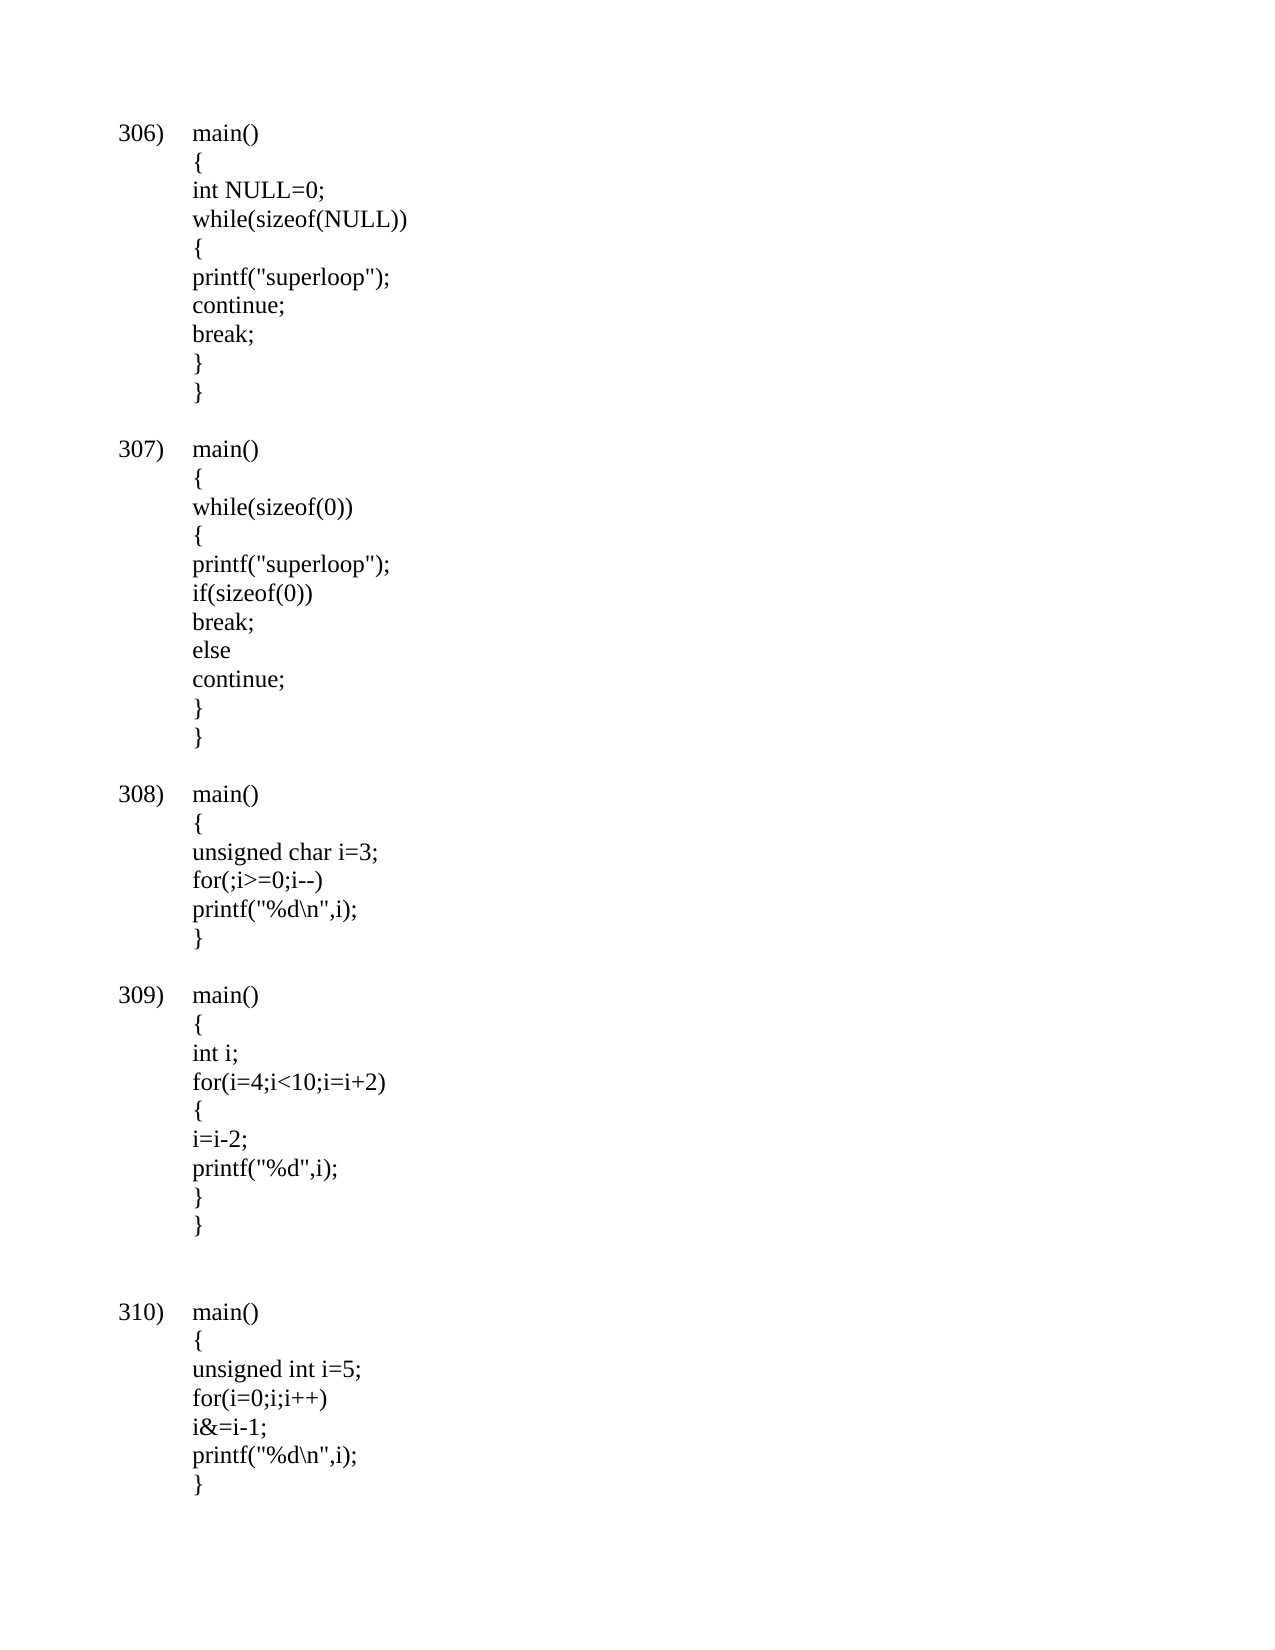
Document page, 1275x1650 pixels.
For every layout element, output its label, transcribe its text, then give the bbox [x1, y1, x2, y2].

text } [118, 722, 1157, 751]
text if(sizeof(0)) [118, 578, 1157, 607]
text i&=i-1; [118, 1412, 1157, 1441]
text else [118, 636, 1157, 664]
text continue; [118, 291, 1157, 319]
text unsigned int i=5; [118, 1354, 1157, 1383]
text { [118, 233, 1157, 262]
text } [118, 377, 1157, 406]
text } [118, 1469, 1157, 1498]
text int i; [118, 1038, 1157, 1067]
text printf("%d\n",i); [118, 1441, 1157, 1469]
text 308) main() [118, 779, 1157, 808]
text i=i-2; [118, 1124, 1157, 1153]
text break; [118, 607, 1157, 636]
text for(;i>=0;i--) [118, 866, 1157, 894]
text break; [118, 319, 1157, 348]
text { [118, 1009, 1157, 1038]
text int NULL=0; [118, 176, 1157, 204]
text printf("%d\n",i); [118, 894, 1157, 923]
text while(sizeof(NULL)) [118, 204, 1157, 233]
text 309) main() [118, 981, 1157, 1009]
text printf("superloop"); [118, 262, 1157, 291]
text } [118, 923, 1157, 952]
text { [118, 147, 1157, 176]
text 310) main() [118, 1297, 1157, 1326]
text for(i=0;i;i++) [118, 1383, 1157, 1412]
text { [118, 521, 1157, 549]
text { [118, 463, 1157, 492]
text for(i=4;i<10;i=i+2) [118, 1067, 1157, 1096]
text } [118, 1182, 1157, 1211]
text printf("superloop"); [118, 549, 1157, 578]
text 306) main() [118, 118, 1157, 147]
text { [118, 808, 1157, 837]
text } [118, 693, 1157, 722]
text } [118, 1211, 1157, 1239]
text while(sizeof(0)) [118, 492, 1157, 521]
text { [118, 1326, 1157, 1354]
text unsigned char i=3; [118, 837, 1157, 866]
text printf("%d",i); [118, 1153, 1157, 1182]
text { [118, 1096, 1157, 1124]
text 307) main() [118, 434, 1157, 463]
text } [118, 348, 1157, 377]
text continue; [118, 664, 1157, 693]
